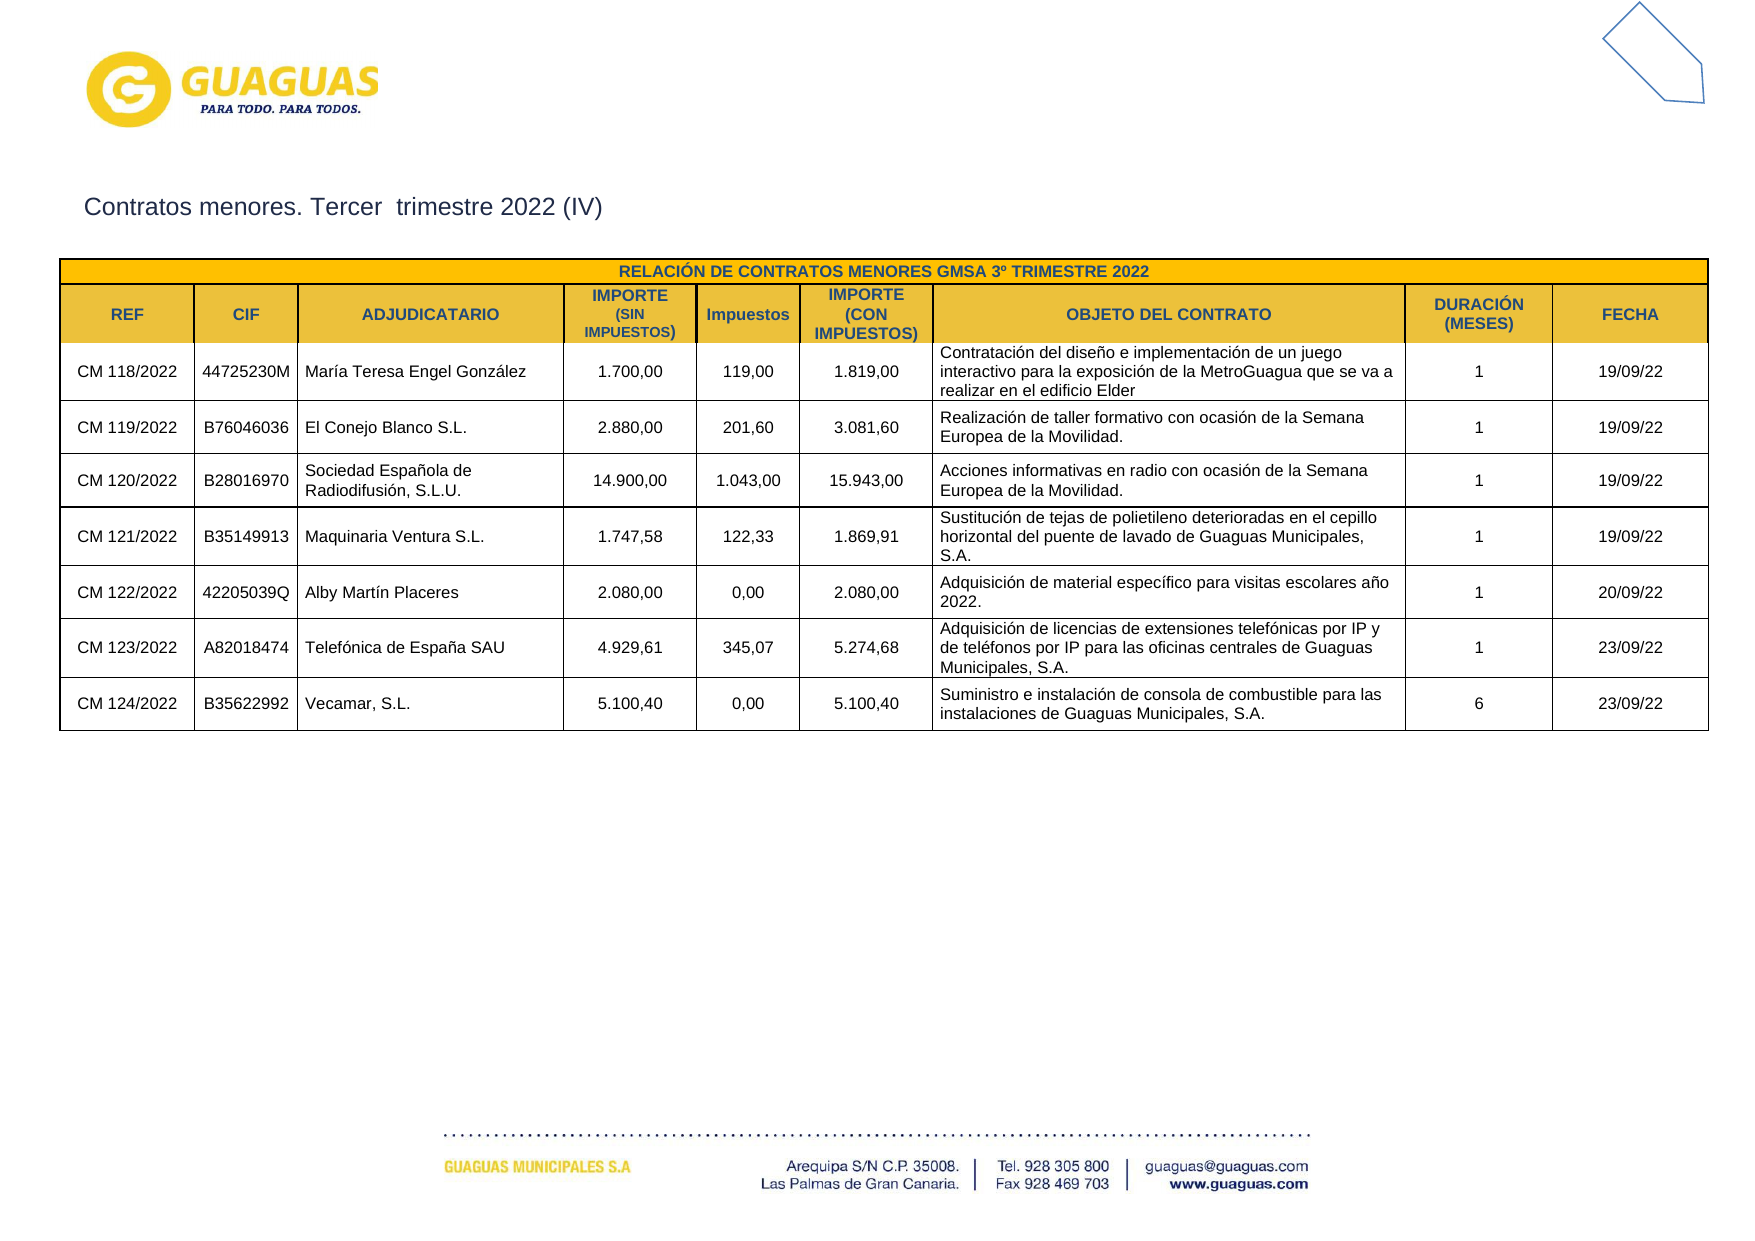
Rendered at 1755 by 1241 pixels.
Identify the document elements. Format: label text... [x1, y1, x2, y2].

table_cell 42205039Q [195, 566, 297, 618]
table_cell CM 119/2022 [61, 401, 194, 453]
table_cell Adquisición de material específico para visitas escolares año 2022. [933, 566, 1405, 618]
table_cell 4.929,61 [564, 619, 696, 677]
table_cell 1 [1406, 401, 1552, 453]
table_cell 15.943,00 [800, 454, 932, 506]
table_cell 23/09/22 [1553, 678, 1708, 730]
table_cell 44725230M [195, 343, 297, 400]
table_cell 2.080,00 [564, 566, 696, 618]
table_cell CM 124/2022 [61, 678, 194, 730]
table_cell 23/09/22 [1553, 619, 1708, 677]
table_cell B76046036 [195, 401, 297, 453]
table_cell 1.747,58 [564, 508, 696, 565]
table_cell 1.700,00 [564, 343, 696, 400]
table_cell 1.869,91 [800, 508, 932, 565]
table_cell Sustitución de tejas de polietileno deterioradas en el cepillo horizontal del puente de lavado de Guaguas Municipales, S.A. [933, 508, 1405, 565]
table_cell 5.274,68 [800, 619, 932, 677]
table_cell IMPORTE (CON IMPUESTOS) [801, 285, 932, 343]
table_cell CM 118/2022 [61, 343, 194, 400]
table_cell 1.819,00 [800, 343, 932, 400]
table_cell 1 [1406, 454, 1552, 506]
picture [86, 51, 378, 128]
table_cell Maquinaria Ventura S.L. [298, 508, 563, 565]
table_cell IMPORTE (SIN IMPUESTOS) [565, 285, 695, 343]
table_cell 1 [1406, 508, 1552, 565]
table_cell María Teresa Engel González [298, 343, 563, 400]
table_cell 345,07 [697, 619, 799, 677]
table_cell Impuestos [698, 285, 799, 343]
table_cell Alby Martín Placeres [298, 566, 563, 618]
table_cell 122,33 [697, 508, 799, 565]
table_cell 19/09/22 [1553, 454, 1708, 506]
table_cell 201,60 [697, 401, 799, 453]
table_cell 119,00 [697, 343, 799, 400]
table_cell 1.043,00 [697, 454, 799, 506]
table_cell Realización de taller formativo con ocasión de la Semana Europea de la Movilidad. [933, 401, 1405, 453]
table_cell 1 [1406, 343, 1552, 400]
table_cell 20/09/22 [1553, 566, 1708, 618]
table_cell CM 122/2022 [61, 566, 194, 618]
table_cell CM 121/2022 [61, 508, 194, 565]
table_cell DURACIÓN (MESES) [1406, 285, 1552, 343]
table_cell 5.100,40 [564, 678, 696, 730]
table_cell 6 [1406, 678, 1552, 730]
table_cell 3.081,60 [800, 401, 932, 453]
table_cell Suministro e instalación de consola de combustible para las instalaciones de Guaguas Municipales, S.A. [933, 678, 1405, 730]
table_cell CM 123/2022 [61, 619, 194, 677]
picture [443, 1134, 1311, 1194]
table_cell B35149913 [195, 508, 297, 565]
text Contratos menores. Tercer trimestre 2022 (IV) [84, 192, 1694, 220]
table_cell 19/09/22 [1553, 508, 1708, 565]
table_cell 19/09/22 [1553, 343, 1708, 400]
table_cell 1 [1406, 619, 1552, 677]
table_cell Adquisición de licencias de extensiones telefónicas por IP y de teléfonos por IP para las oficinas centrales de Guaguas Municipales, S.A. [933, 619, 1405, 677]
table_cell 19/09/22 [1553, 401, 1708, 453]
table_cell B35622992 [195, 678, 297, 730]
table_cell 2.880,00 [564, 401, 696, 453]
table_cell CM 120/2022 [61, 454, 194, 506]
table_cell Vecamar, S.L. [298, 678, 563, 730]
table_cell Telefónica de España SAU [298, 619, 563, 677]
table_cell 1 [1406, 566, 1552, 618]
table_cell B28016970 [195, 454, 297, 506]
table_cell 2.080,00 [800, 566, 932, 618]
table_cell REF [61, 285, 193, 343]
table_cell CIF [195, 285, 297, 343]
table_cell 14.900,00 [564, 454, 696, 506]
table_cell 0,00 [697, 678, 799, 730]
table_header RELACIÓN DE CONTRATOS MENORES GMSA 3º TRIMESTRE 2022 [61, 260, 1707, 283]
table_cell Contratación del diseño e implementación de un juego interactivo para la exposición de la MetroGuagua que se va a realizar en el edificio Elder [933, 343, 1405, 400]
table_cell Sociedad Española de Radiodifusión, S.L.U. [298, 454, 563, 506]
table_cell Acciones informativas en radio con ocasión de la Semana Europea de la Movilidad. [933, 454, 1405, 506]
table_cell 0,00 [697, 566, 799, 618]
table_cell ADJUDICATARIO [299, 285, 563, 343]
table_cell FECHA [1553, 285, 1707, 343]
table_cell 5.100,40 [800, 678, 932, 730]
table_cell El Conejo Blanco S.L. [298, 401, 563, 453]
table_cell OBJETO DEL CONTRATO [934, 285, 1404, 343]
table_cell A82018474 [195, 619, 297, 677]
